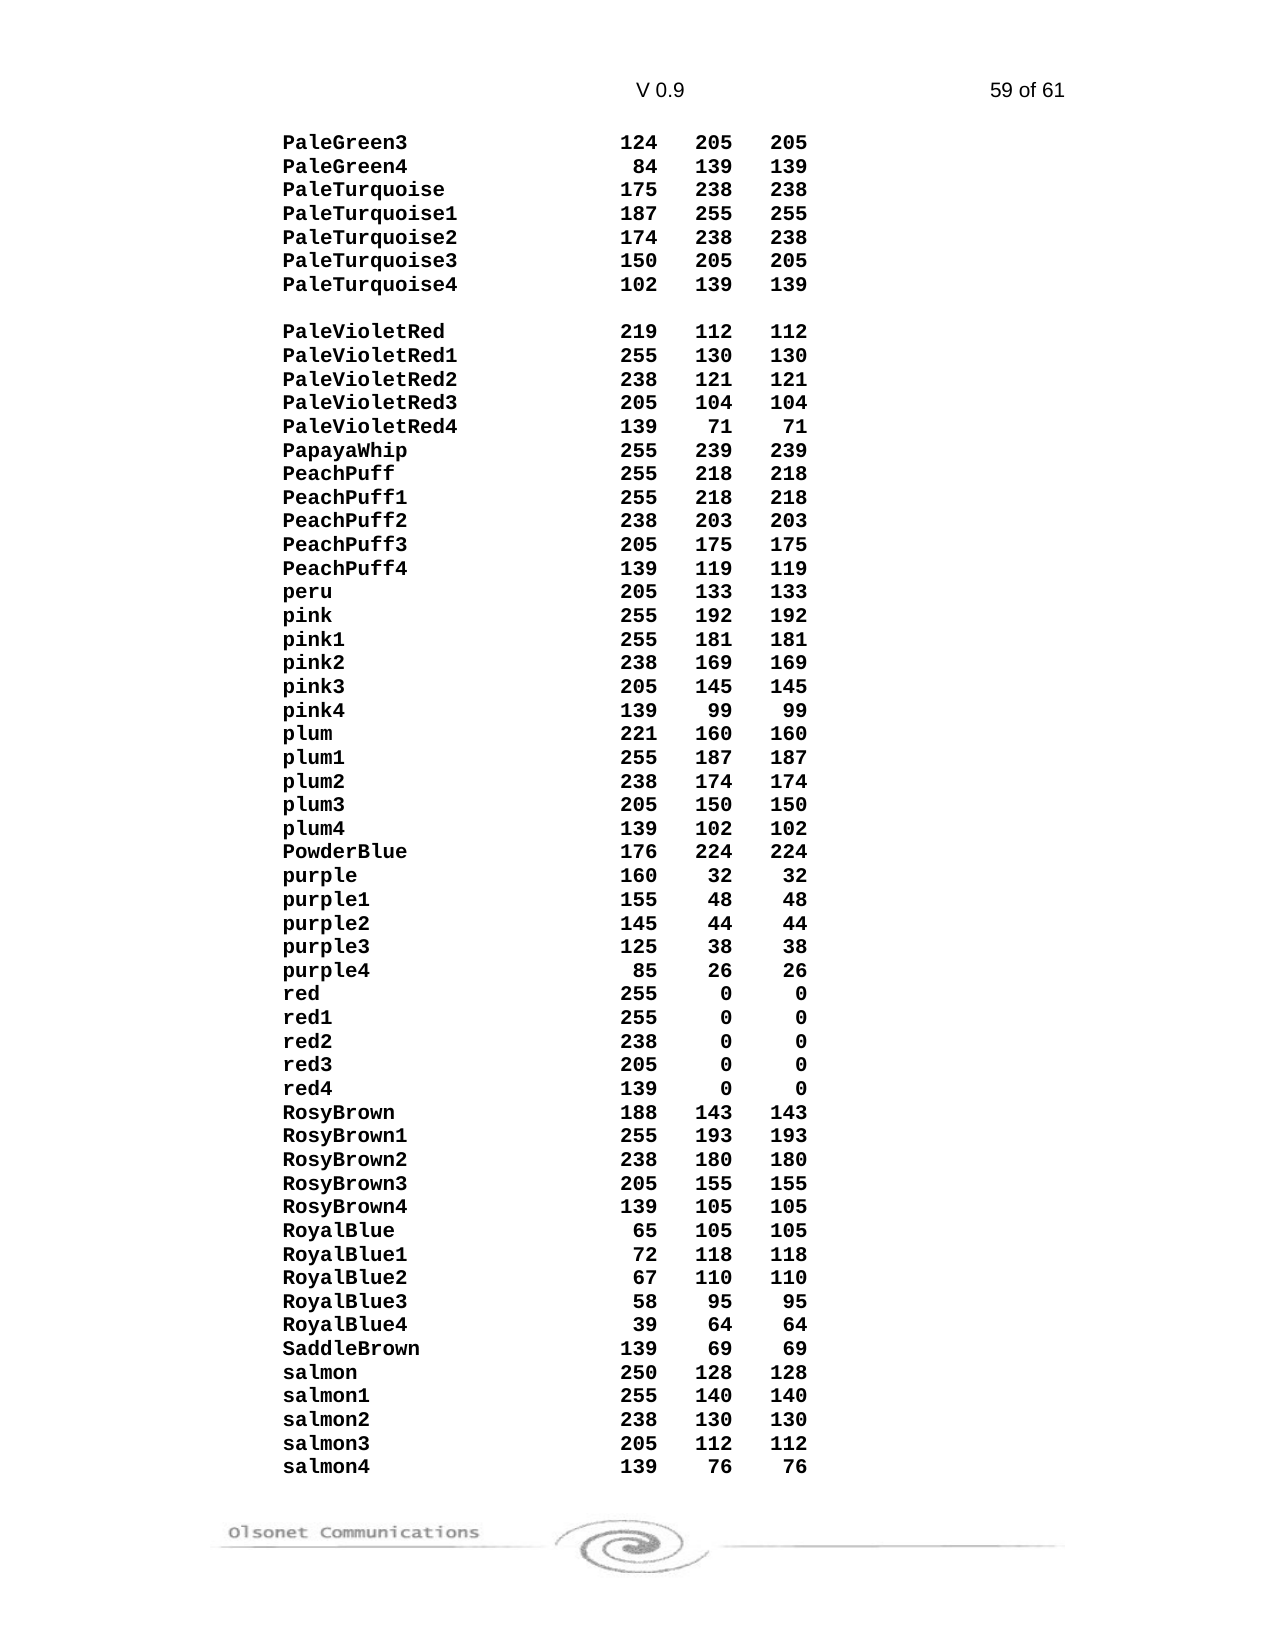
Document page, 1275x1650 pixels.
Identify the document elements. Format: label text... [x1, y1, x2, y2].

text PaleTurquoise1 187 255 255 [282, 203, 1065, 227]
text PaleGreen4 84 139 139 [282, 156, 1065, 179]
text PaleVioletRed1 255 130 130 [282, 345, 1065, 369]
text PaleGreen3 124 205 205 [282, 132, 1065, 156]
text pink4 139 99 99 [282, 700, 1065, 723]
text red1 255 0 0 [282, 1007, 1065, 1031]
text PeachPuff 255 218 218 [282, 463, 1065, 487]
text purple1 155 48 48 [282, 889, 1065, 912]
text red3 205 0 0 [282, 1054, 1065, 1078]
text PeachPuff1 255 218 218 [282, 487, 1065, 511]
text salmon 250 128 128 [282, 1362, 1065, 1385]
text PaleVioletRed4 139 71 71 [282, 416, 1065, 439]
text RoyalBlue 65 105 105 [282, 1220, 1065, 1243]
text PaleVioletRed3 205 104 104 [282, 392, 1065, 416]
text plum4 139 102 102 [282, 818, 1065, 842]
text PapayaWhip 255 239 239 [282, 439, 1065, 463]
picture [210, 1504, 1065, 1596]
text peru 205 133 133 [282, 581, 1065, 605]
text salmon1 255 140 140 [282, 1385, 1065, 1409]
text pink3 205 145 145 [282, 676, 1065, 700]
text plum 221 160 160 [282, 723, 1065, 747]
text RosyBrown4 139 105 105 [282, 1196, 1065, 1220]
text PaleTurquoise3 150 205 205 [282, 250, 1065, 274]
text PeachPuff2 238 203 203 [282, 511, 1065, 534]
text PaleTurquoise4 102 139 139 [282, 274, 1065, 298]
text purple3 125 38 38 [282, 936, 1065, 960]
text RosyBrown1 255 193 193 [282, 1125, 1065, 1149]
text RoyalBlue2 67 110 110 [282, 1267, 1065, 1291]
text RoyalBlue4 39 64 64 [282, 1314, 1065, 1338]
text SaddleBrown 139 69 69 [282, 1338, 1065, 1362]
text PeachPuff3 205 175 175 [282, 534, 1065, 558]
text purple4 85 26 26 [282, 960, 1065, 983]
text plum1 255 187 187 [282, 747, 1065, 771]
text plum2 238 174 174 [282, 771, 1065, 794]
text PaleTurquoise 175 238 238 [282, 179, 1065, 203]
text pink1 255 181 181 [282, 629, 1065, 652]
text salmon2 238 130 130 [282, 1409, 1065, 1433]
text RosyBrown2 238 180 180 [282, 1149, 1065, 1173]
text pink2 238 169 169 [282, 652, 1065, 676]
text RosyBrown3 205 155 155 [282, 1173, 1065, 1196]
text RosyBrown 188 143 143 [282, 1102, 1065, 1125]
text RoyalBlue3 58 95 95 [282, 1291, 1065, 1314]
text PowderBlue 176 224 224 [282, 842, 1065, 865]
text PaleVioletRed2 238 121 121 [282, 369, 1065, 392]
text PaleVioletRed 219 112 112 [282, 321, 1065, 345]
text PeachPuff4 139 119 119 [282, 558, 1065, 581]
text pink 255 192 192 [282, 605, 1065, 629]
text salmon3 205 112 112 [282, 1433, 1065, 1456]
text red2 238 0 0 [282, 1031, 1065, 1054]
text RoyalBlue1 72 118 118 [282, 1243, 1065, 1267]
text red4 139 0 0 [282, 1078, 1065, 1102]
text purple2 145 44 44 [282, 912, 1065, 936]
text PaleTurquoise2 174 238 238 [282, 227, 1065, 250]
text plum3 205 150 150 [282, 794, 1065, 818]
text purple 160 32 32 [282, 865, 1065, 889]
text salmon4 139 76 76 [282, 1456, 1065, 1480]
text red 255 0 0 [282, 983, 1065, 1007]
